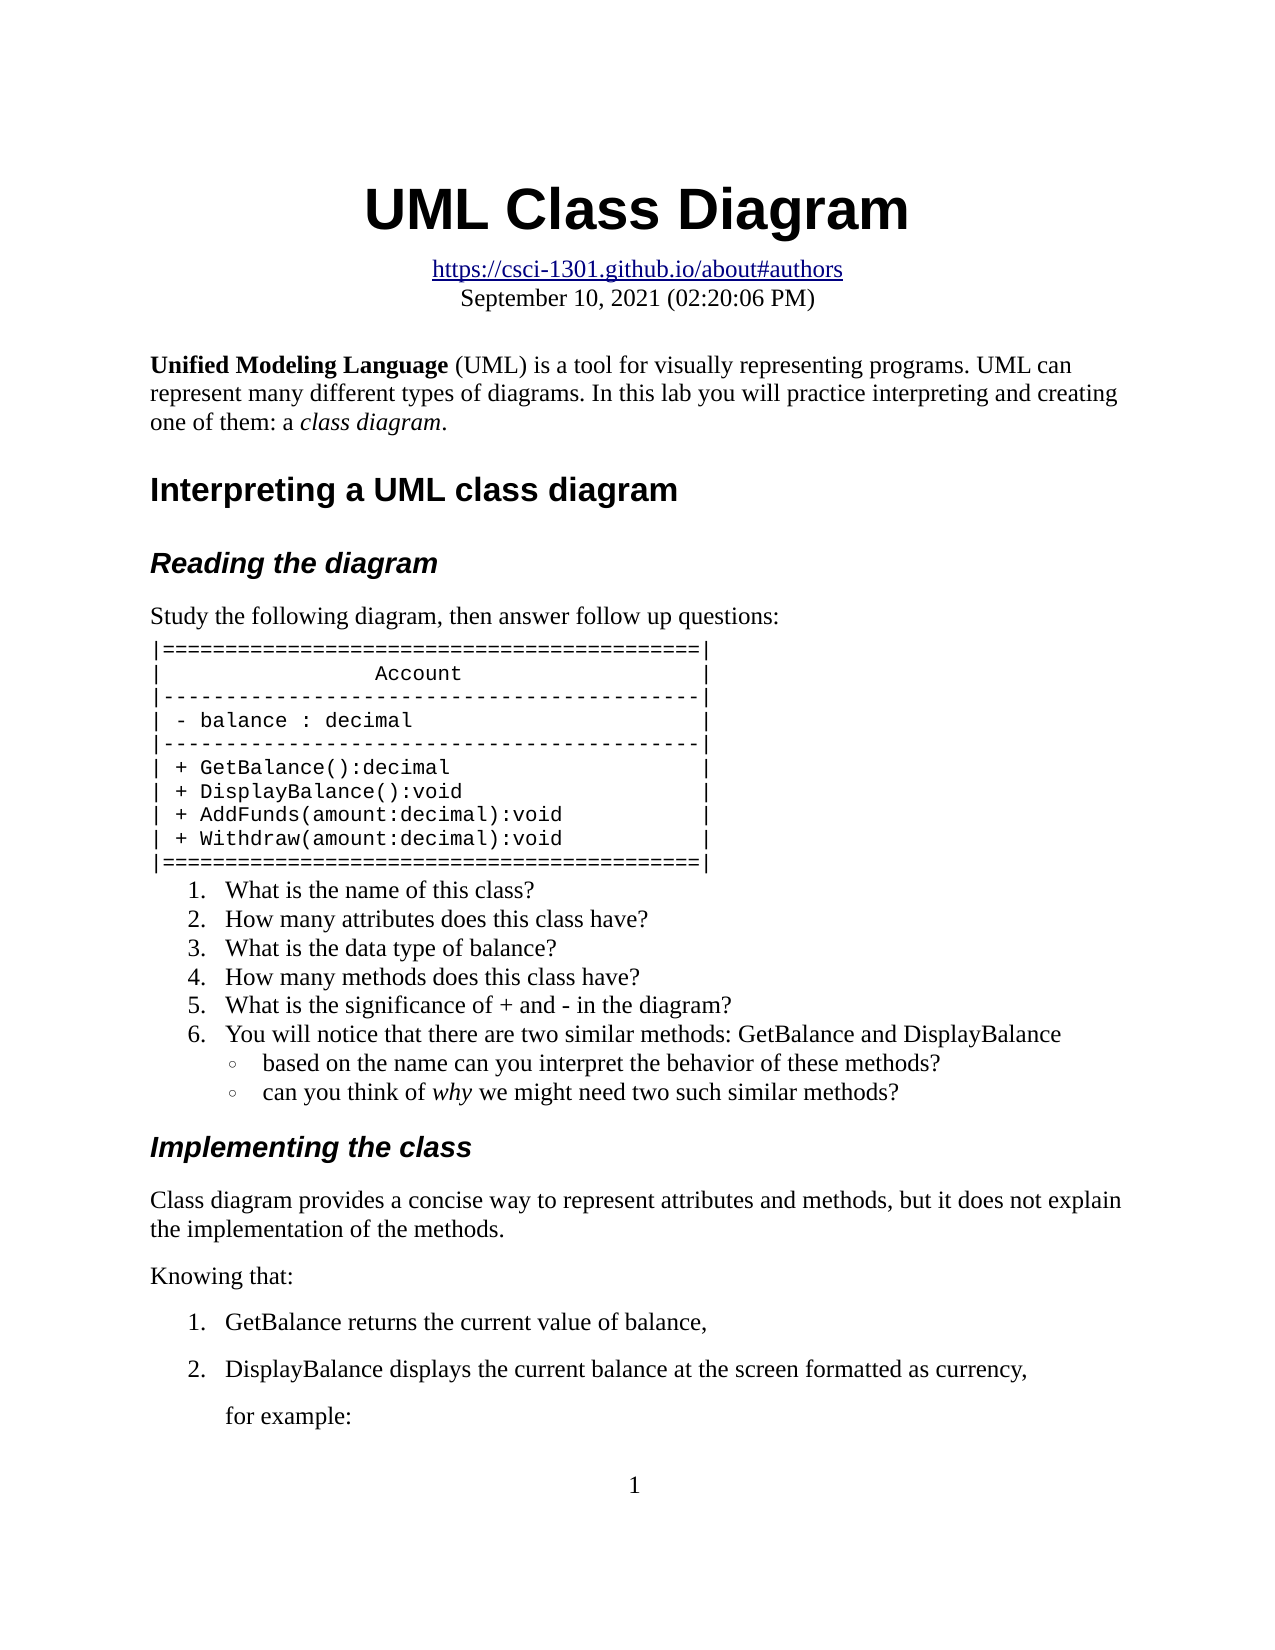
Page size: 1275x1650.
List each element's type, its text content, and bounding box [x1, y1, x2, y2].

list How many attributes does this class have? [187, 904, 1125, 933]
subtitle Interpreting a UML class diagram [150, 470, 1125, 509]
text |===========================================| [150, 639, 1125, 662]
list can you think of why we might need two such similar methods? [225, 1077, 1125, 1105]
title UML Class Diagram [150, 175, 1125, 242]
list What is the significance of + and - in the diagram? [187, 990, 1125, 1019]
list You will notice that there are two similar methods: GetBalance and DisplayBalance [187, 1019, 1125, 1048]
text Class diagram provides a concise way to represent attributes and methods, but it does not explain the implementation of the methods. [150, 1185, 1125, 1243]
text | Account | [150, 662, 1125, 686]
text Study the following diagram, then answer follow up questions: [150, 601, 1125, 630]
text | + GetBalance():decimal | [150, 757, 1125, 781]
list What is the data type of balance? [187, 933, 1125, 962]
text Unified Modeling Language (UML) is a tool for visually representing programs. UML can represent many different types of diagrams. In this lab you will practice interpreting and creating one of them: a class diagram. [150, 350, 1125, 436]
text | + AddFunds(amount:decimal):void | [150, 804, 1125, 828]
subtitle Implementing the class [150, 1130, 1125, 1164]
list based on the name can you interpret the behavior of these methods? [225, 1048, 1125, 1077]
text |-------------------------------------------| [150, 686, 1125, 710]
subtitle Reading the diagram [150, 546, 1125, 580]
list GetBalance returns the current value of balance, [187, 1307, 1125, 1336]
list for example: [187, 1401, 1125, 1429]
text https://csci-1301.github.io/about#authors [150, 254, 1125, 283]
text | - balance : decimal | [150, 710, 1125, 733]
text |===========================================| [150, 852, 1125, 875]
list How many methods does this class have? [187, 962, 1125, 990]
list DisplayBalance displays the current balance at the screen formatted as currency, [187, 1354, 1125, 1383]
text September 10, 2021 (02:20:06 PM) [150, 283, 1125, 312]
text | + Withdraw(amount:decimal):void | [150, 828, 1125, 852]
list What is the name of this class? [187, 875, 1125, 904]
text |-------------------------------------------| [150, 733, 1125, 757]
text | + DisplayBalance():void | [150, 781, 1125, 804]
text Knowing that: [150, 1261, 1125, 1289]
